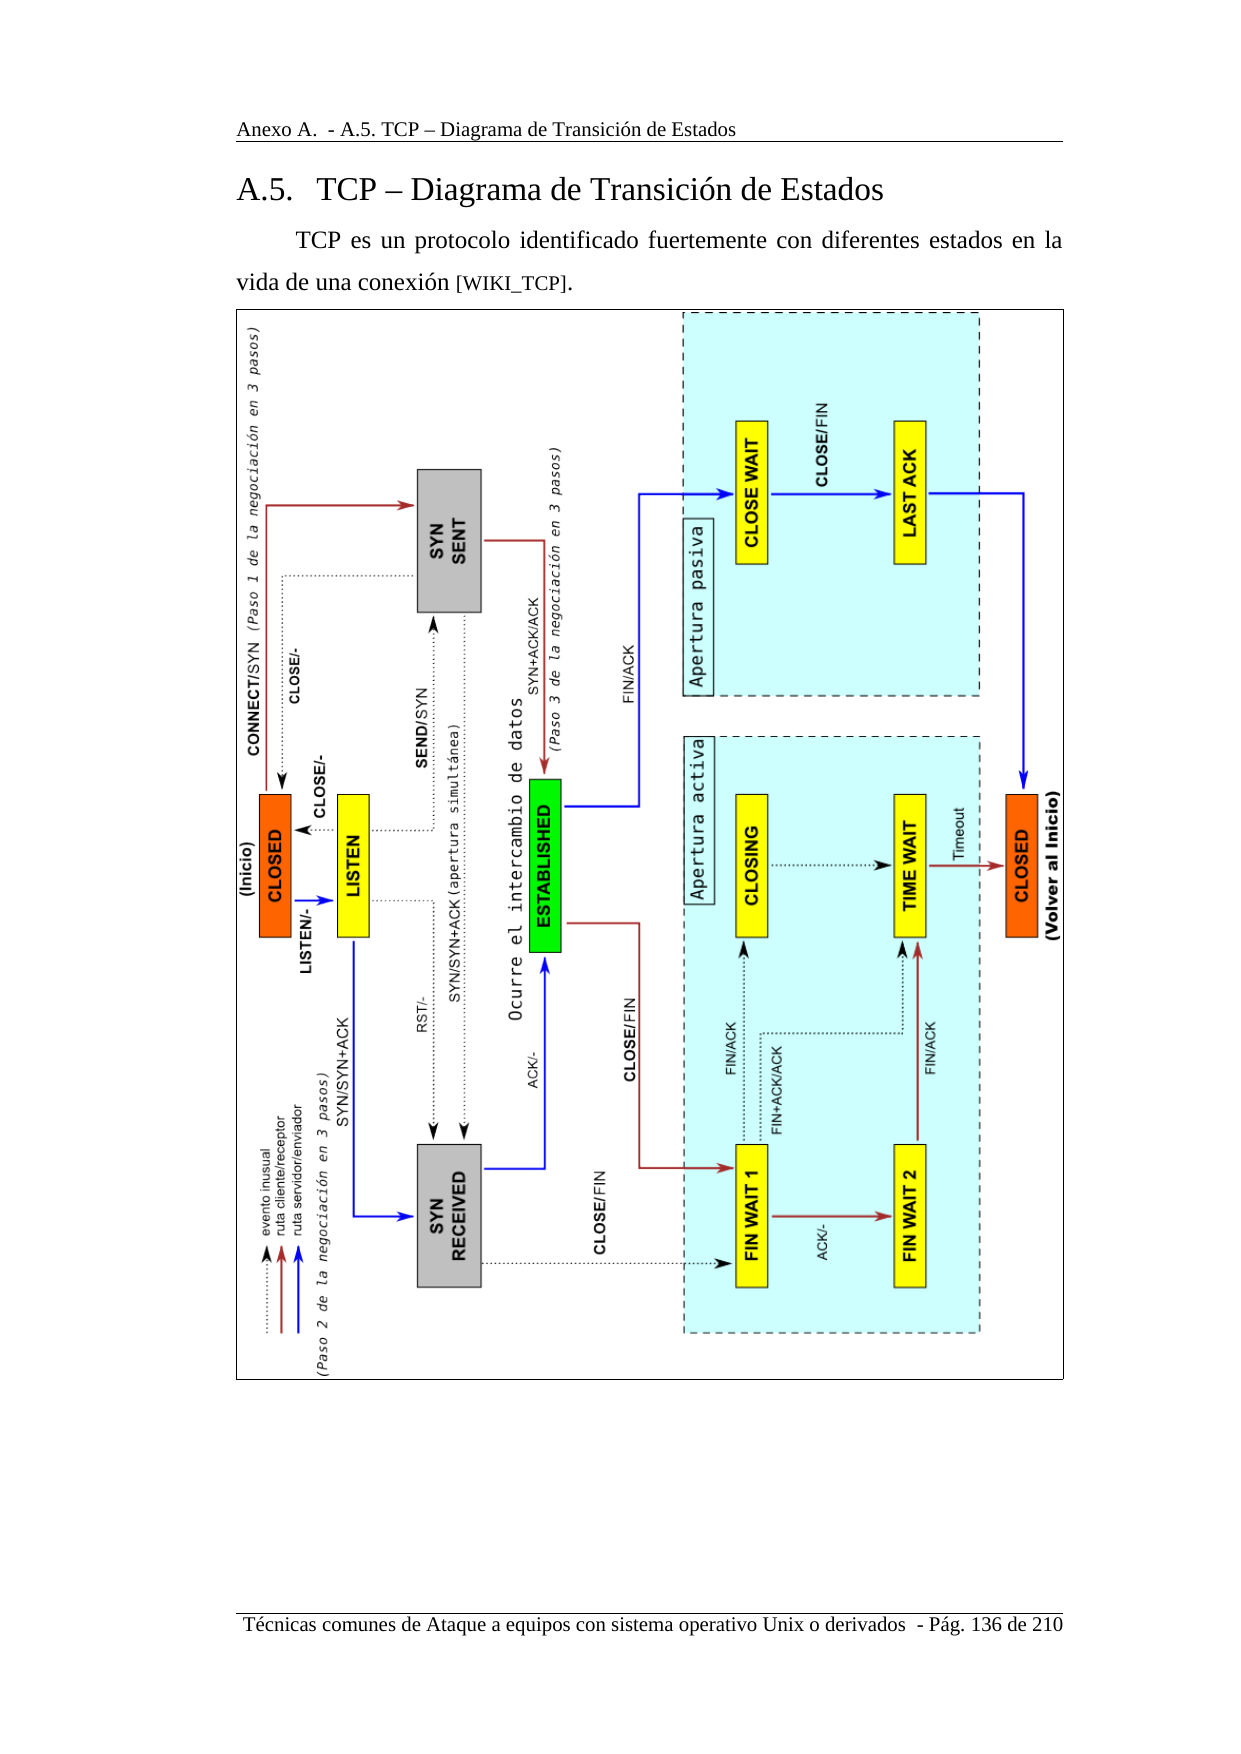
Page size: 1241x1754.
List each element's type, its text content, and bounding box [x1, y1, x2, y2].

text TCP es un protocolo identificado fuertemente con diferentes estados en la vida de una conexión [WIKI_TCP]. [236, 226, 1063, 296]
picture [239, 312, 1060, 1376]
subtitle TCP – Diagrama de Transición de Estados [236, 171, 1063, 208]
